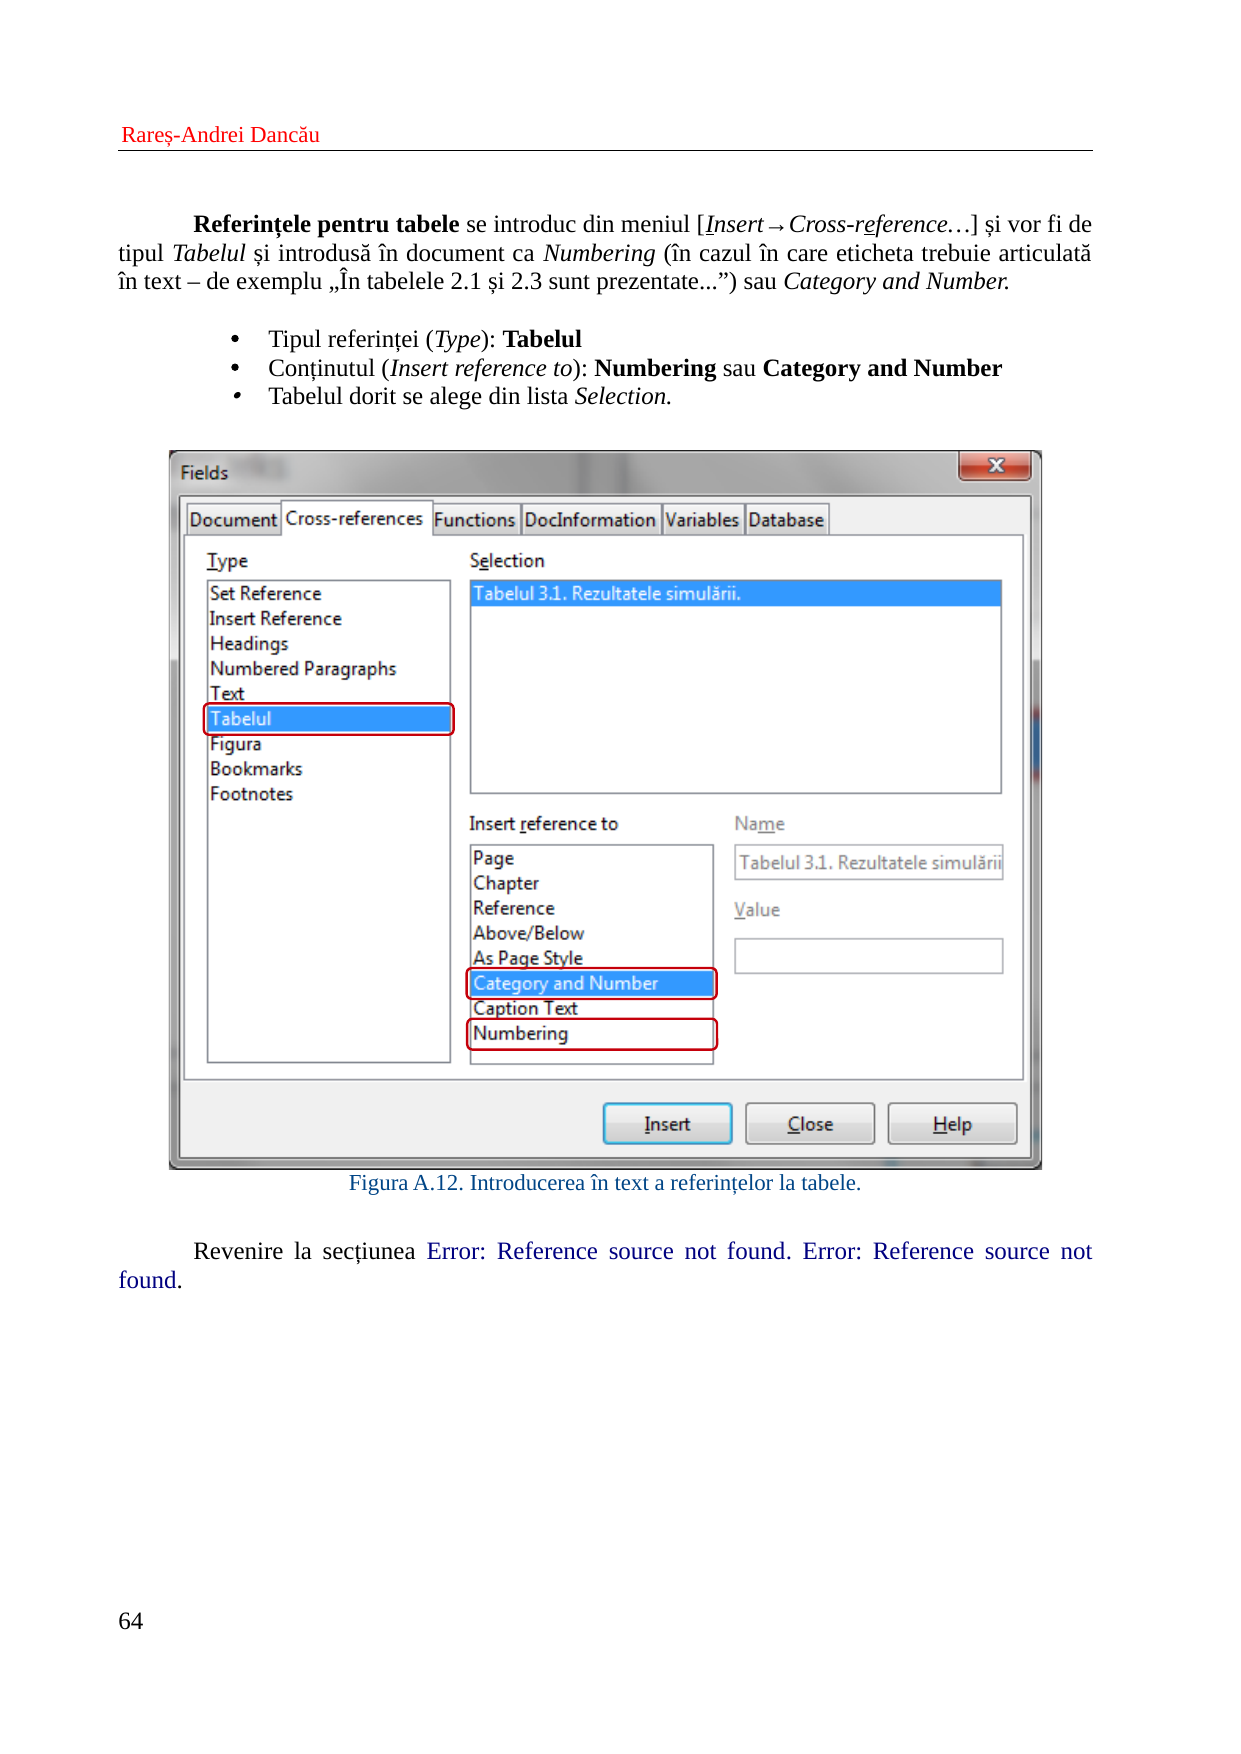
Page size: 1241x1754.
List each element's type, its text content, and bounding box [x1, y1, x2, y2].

picture [168, 450, 1043, 1170]
list Conținutul (Insert reference to): Numbering sau Category and Number [231, 353, 1093, 381]
text Referințele pentru tabele se introduc din meniul [Insert→Cross‑reference…] și vor fi de tipul Tabelul și introdusă în document ca Numbering (în cazul în care eticheta trebuie articulată în text – de exemplu „În tabelele 2.1 și 2.3 sunt prezentate...”) sau Category and Number. [118, 209, 1093, 295]
text Figura A.12. Introducerea în text a referințelor la tabele. [118, 1170, 1092, 1196]
text Revenire la secțiunea Error: Reference source not found. Error: Reference source not found. [118, 1236, 1093, 1294]
list Tipul referinței (Type): Tabelul [231, 324, 1093, 353]
list Tabelul dorit se alege din lista Selection. [231, 381, 1093, 410]
